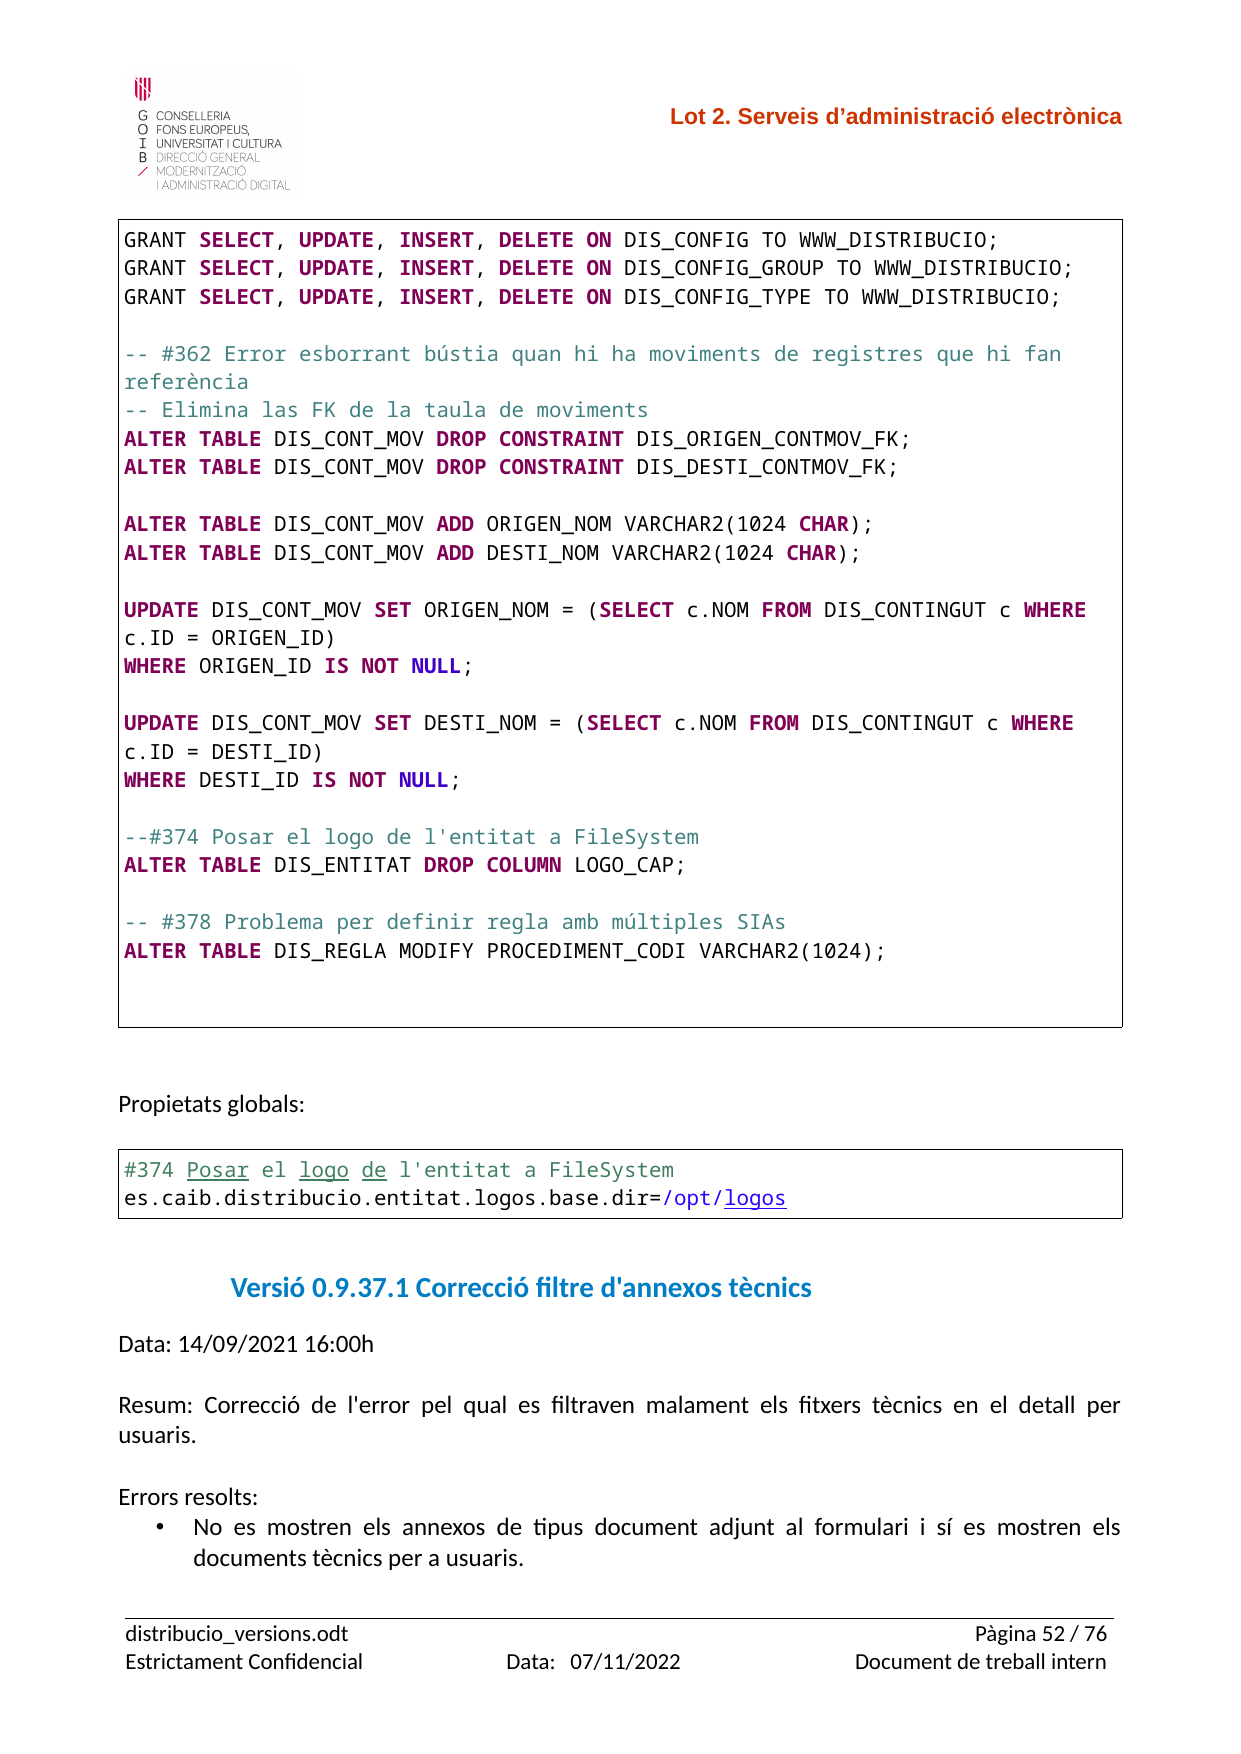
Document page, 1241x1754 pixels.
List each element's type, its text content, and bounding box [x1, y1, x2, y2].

table_header GRANT SELECT, UPDATE, INSERT, DELETE ON DIS_CONFIG TO WWW_DISTRIBUCIO; GRANT SELECT, UPDATE, INSERT, DELETE ON DIS_CONFIG_GROUP TO WWW_DISTRIBUCIO; GRANT SELECT, UPDATE, INSERT, DELETE ON DIS_CONFIG_TYPE TO WWW_DISTRIBUCIO; -- #362 Error esborrant bústia quan hi ha moviments de registres que hi fan referència -- Elimina las FK de la taula de moviments ALTER TABLE DIS_CONT_MOV DROP CONSTRAINT DIS_ORIGEN_CONTMOV_FK; ALTER TABLE DIS_CONT_MOV DROP CONSTRAINT DIS_DESTI_CONTMOV_FK; ALTER TABLE DIS_CONT_MOV ADD ORIGEN_NOM VARCHAR2(1024 CHAR); ALTER TABLE DIS_CONT_MOV ADD DESTI_NOM VARCHAR2(1024 CHAR); UPDATE DIS_CONT_MOV SET ORIGEN_NOM = (SELECT c.NOM FROM DIS_CONTINGUT c WHERE c.ID = ORIGEN_ID) WHERE ORIGEN_ID IS NOT NULL; UPDATE DIS_CONT_MOV SET DESTI_NOM = (SELECT c.NOM FROM DIS_CONTINGUT c WHERE c.ID = DESTI_ID) WHERE DESTI_ID IS NOT NULL; --#374 Posar el logo de l'entitat a FileSystem ALTER TABLE DIS_ENTITAT DROP COLUMN LOGO_CAP; -- #378 Problema per definir regla amb múltiples SIAs ALTER TABLE DIS_REGLA MODIFY PROCEDIMENT_CODI VARCHAR2(1024); [119, 220, 1122, 1027]
text Errors resolts: [118, 1481, 1122, 1511]
text Propietats globals: [118, 1088, 1122, 1119]
table_header #374 Posar el logo de l'entitat a FileSystem es.caib.distribucio.entitat.logos.base.dir=/opt/logos [119, 1150, 1122, 1218]
list No es mostren els annexos de tipus document adjunt al formulari i sí es mostren els documents tècnics per a usuaris. [156, 1511, 1122, 1572]
picture [126, 70, 299, 197]
subtitle Versió 0.9.37.1 Correcció filtre d'annexos tècnics [153, 1269, 1122, 1304]
text Data: 14/09/2021 16:00h [118, 1328, 1122, 1359]
text Resum: Correcció de l'error pel qual es filtraven malament els fitxers tècnics en el detall per usuaris. [118, 1389, 1122, 1450]
